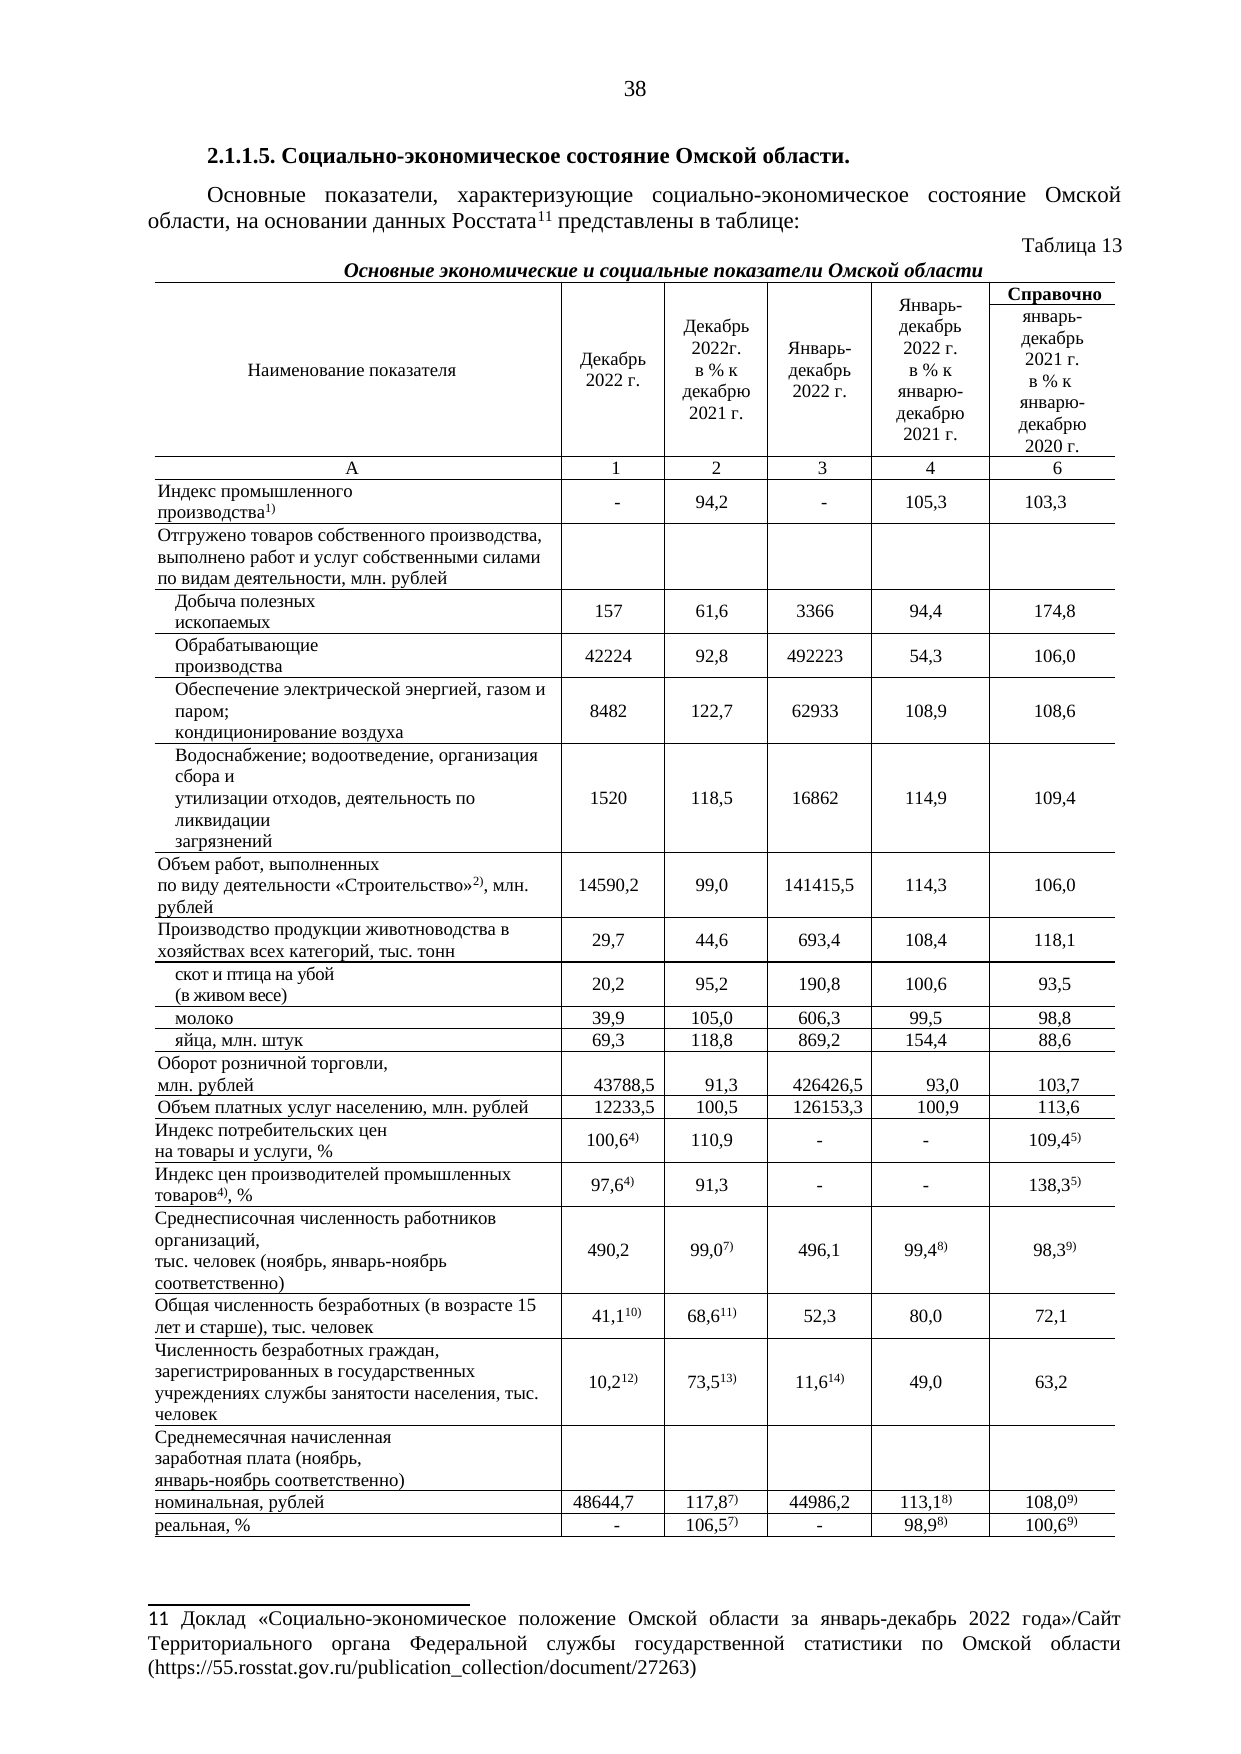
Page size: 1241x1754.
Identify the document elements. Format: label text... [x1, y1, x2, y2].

table_cell 99,0 [665, 853, 767, 917]
table_cell 2 [665, 457, 767, 479]
table_cell скот и птица на убой (в живом весе) [155, 963, 561, 1006]
table_cell 80,0 [872, 1294, 989, 1337]
table_cell 97,64) [562, 1163, 664, 1206]
table_cell реальная, % [155, 1514, 561, 1536]
table_cell 108,6 [990, 678, 1115, 743]
table_header Январь-декабрь 2022 г. в % к январю-декабрю 2021 г. [872, 283, 989, 456]
table_cell [872, 1426, 989, 1490]
table_cell 154,4 [872, 1029, 989, 1051]
table_cell 157 [562, 590, 664, 633]
table_cell Среднемесячная начисленная заработная плата (ноябрь, январь-ноябрь соответственно) [155, 1426, 561, 1490]
text Основные экономические и социальные показатели Омской области [148, 257, 1122, 282]
table_cell 93,0 [872, 1052, 989, 1095]
table_cell 4 [872, 457, 989, 479]
table_cell 109,4 [990, 744, 1115, 852]
table_cell 88,6 [990, 1029, 1115, 1051]
table_cell молоко [155, 1007, 561, 1028]
table_cell 3366 [768, 590, 871, 633]
table_cell 14590,2 [562, 853, 664, 917]
table_cell Объем работ, выполненных по виду деятельности «Строительство»2), млн. рублей [155, 853, 561, 917]
table_cell 11,614) [768, 1339, 871, 1425]
table_cell [562, 1426, 664, 1490]
table_cell 108,4 [872, 918, 989, 961]
table_cell 99,07) [665, 1207, 767, 1293]
table_cell 100,9 [872, 1096, 989, 1118]
table_cell 106,0 [990, 853, 1115, 917]
table_cell 118,1 [990, 918, 1115, 961]
table_cell Оборот розничной торговли, млн. рублей [155, 1052, 561, 1095]
title 2.1.1.5. Социально-экономическое состояние Омской области. [148, 142, 1122, 168]
table_cell Водоснабжение; водоотведение, организация сбора и утилизации отходов, деятельность по ликвидации загрязнений [155, 744, 561, 852]
table_cell 869,2 [768, 1029, 871, 1051]
table_cell 606,3 [768, 1007, 871, 1028]
table_cell [768, 1426, 871, 1490]
table_cell 91,3 [665, 1052, 767, 1095]
table_cell 109,45) [990, 1119, 1115, 1162]
table_cell 106,57) [665, 1514, 767, 1536]
table_cell 113,6 [990, 1096, 1115, 1118]
table_cell 126153,3 [768, 1096, 871, 1118]
table_cell - [872, 1163, 989, 1206]
table_cell 110,9 [665, 1119, 767, 1162]
table_cell 100,69) [990, 1514, 1115, 1536]
table_cell 49,0 [872, 1339, 989, 1425]
table_header Наименование показателя [155, 283, 561, 456]
table_cell 94,4 [872, 590, 989, 633]
table_cell [990, 524, 1115, 589]
table_cell - [562, 480, 664, 523]
table_cell Среднесписочная численность работников организаций, тыс. человек (ноябрь, январь-ноябрь соответственно) [155, 1207, 561, 1293]
table_cell 693,4 [768, 918, 871, 961]
table_cell 20,2 [562, 963, 664, 1006]
table_cell 496,1 [768, 1207, 871, 1293]
table_cell 100,64) [562, 1119, 664, 1162]
table_cell 72,1 [990, 1294, 1115, 1337]
table_cell 492223 [768, 634, 871, 677]
table_cell 61,6 [665, 590, 767, 633]
table_cell [872, 524, 989, 589]
table_cell яйца, млн. штук [155, 1029, 561, 1051]
table_cell 42224 [562, 634, 664, 677]
table_cell 490,2 [562, 1207, 664, 1293]
table_header Справочно [990, 283, 1115, 304]
table_cell 54,3 [872, 634, 989, 677]
table_cell [768, 524, 871, 589]
table_cell 6 [990, 457, 1115, 479]
table_cell Обрабатывающие производства [155, 634, 561, 677]
table_cell январь- декабрь 2021 г. в % к январю-декабрю 2020 г. [990, 305, 1115, 456]
table_cell [665, 1426, 767, 1490]
table_cell 3 [768, 457, 871, 479]
table_cell 141415,5 [768, 853, 871, 917]
table_cell 190,8 [768, 963, 871, 1006]
table_cell 62933 [768, 678, 871, 743]
table_cell Обеспечение электрической энергией, газом и паром; кондиционирование воздуха [155, 678, 561, 743]
table_cell 73,513) [665, 1339, 767, 1425]
table_cell Численность безработных граждан, зарегистрированных в государственных учреждениях службы занятости населения, тыс. человек [155, 1339, 561, 1425]
table_cell 113,18) [872, 1491, 989, 1513]
table_cell 16862 [768, 744, 871, 852]
text Таблица 13 [148, 233, 1122, 257]
table_cell 52,3 [768, 1294, 871, 1337]
table_cell - [768, 1514, 871, 1536]
table_cell 99,5 [872, 1007, 989, 1028]
table_cell 108,09) [990, 1491, 1115, 1513]
table_cell 12233,5 [562, 1096, 664, 1118]
table_cell 94,2 [665, 480, 767, 523]
table_cell 63,2 [990, 1339, 1115, 1425]
table_cell - [768, 1119, 871, 1162]
table_cell 98,8 [990, 1007, 1115, 1028]
table_cell 138,35) [990, 1163, 1115, 1206]
table_cell Индекс цен производителей промышленных товаров4), % [155, 1163, 561, 1206]
table_cell Отгружено товаров собственного производства, выполнено работ и услуг собственными силами по видам деятельности, млн. рублей [155, 524, 561, 589]
table_cell 103,7 [990, 1052, 1115, 1095]
table_cell 48644,7 [562, 1491, 664, 1513]
table_cell 8482 [562, 678, 664, 743]
table_cell Индекс промышленного производства1) [155, 480, 561, 523]
table_cell 68,611) [665, 1294, 767, 1337]
table_cell 93,5 [990, 963, 1115, 1006]
table_cell [665, 524, 767, 589]
table_cell 44986,2 [768, 1491, 871, 1513]
table_cell А [155, 457, 561, 479]
table_cell - [872, 1119, 989, 1162]
table_cell 43788,5 [562, 1052, 664, 1095]
table_cell 118,5 [665, 744, 767, 852]
table_cell 174,8 [990, 590, 1115, 633]
table_header Январь-декабрь 2022 г. [768, 283, 871, 456]
table_cell 426426,5 [768, 1052, 871, 1095]
table_cell 105,3 [872, 480, 989, 523]
text Основные показатели, характеризующие социально-экономическое состояние Омской области, на основании данных Росстата представлены в таблице: [148, 181, 1122, 233]
table_cell [562, 524, 664, 589]
table_cell 1 [562, 457, 664, 479]
table_cell 117,87) [665, 1491, 767, 1513]
table_cell - [562, 1514, 664, 1536]
table_cell 106,0 [990, 634, 1115, 677]
table_cell 1520 [562, 744, 664, 852]
table_cell Объем платных услуг населению, млн. рублей [155, 1096, 561, 1118]
table_cell Производство продукции животноводства в хозяйствах всех категорий, тыс. тонн [155, 918, 561, 961]
table_cell Общая численность безработных (в возрасте 15 лет и старше), тыс. человек [155, 1294, 561, 1337]
table_cell 69,3 [562, 1029, 664, 1051]
table_cell 118,8 [665, 1029, 767, 1051]
table_cell 100,6 [872, 963, 989, 1006]
table_cell 10,212) [562, 1339, 664, 1425]
table_cell 108,9 [872, 678, 989, 743]
table_cell - [768, 480, 871, 523]
table_cell 105,0 [665, 1007, 767, 1028]
table_cell 92,8 [665, 634, 767, 677]
table_cell 91,3 [665, 1163, 767, 1206]
text Доклад «Социально-экономическое положение Омской области за январь-декабрь 2022 года»/Сайт Территориального органа Федеральной службы государственной статистики по Омской области (https://55.rosstat.gov.ru/publication_collection/document/27263) [148, 1605, 1122, 1679]
table_cell 122,7 [665, 678, 767, 743]
table_cell - [768, 1163, 871, 1206]
table_cell 99,48) [872, 1207, 989, 1293]
table_cell [990, 1426, 1115, 1490]
table_cell 39,9 [562, 1007, 664, 1028]
table_cell Индекс потребительских цен на товары и услуги, % [155, 1119, 561, 1162]
table_cell 114,9 [872, 744, 989, 852]
table_cell 98,39) [990, 1207, 1115, 1293]
table_cell 41,110) [562, 1294, 664, 1337]
table_cell 100,5 [665, 1096, 767, 1118]
table_header Декабрь 2022г. в % к декабрю 2021 г. [665, 283, 767, 456]
table_cell 103,3 [990, 480, 1115, 523]
table_cell Добыча полезных ископаемых [155, 590, 561, 633]
table_cell 114,3 [872, 853, 989, 917]
table_cell 29,7 [562, 918, 664, 961]
table_cell номинальная, рублей [155, 1491, 561, 1513]
table_cell 95,2 [665, 963, 767, 1006]
table_header Декабрь 2022 г. [562, 283, 664, 456]
table_cell 98,98) [872, 1514, 989, 1536]
table_cell 44,6 [665, 918, 767, 961]
